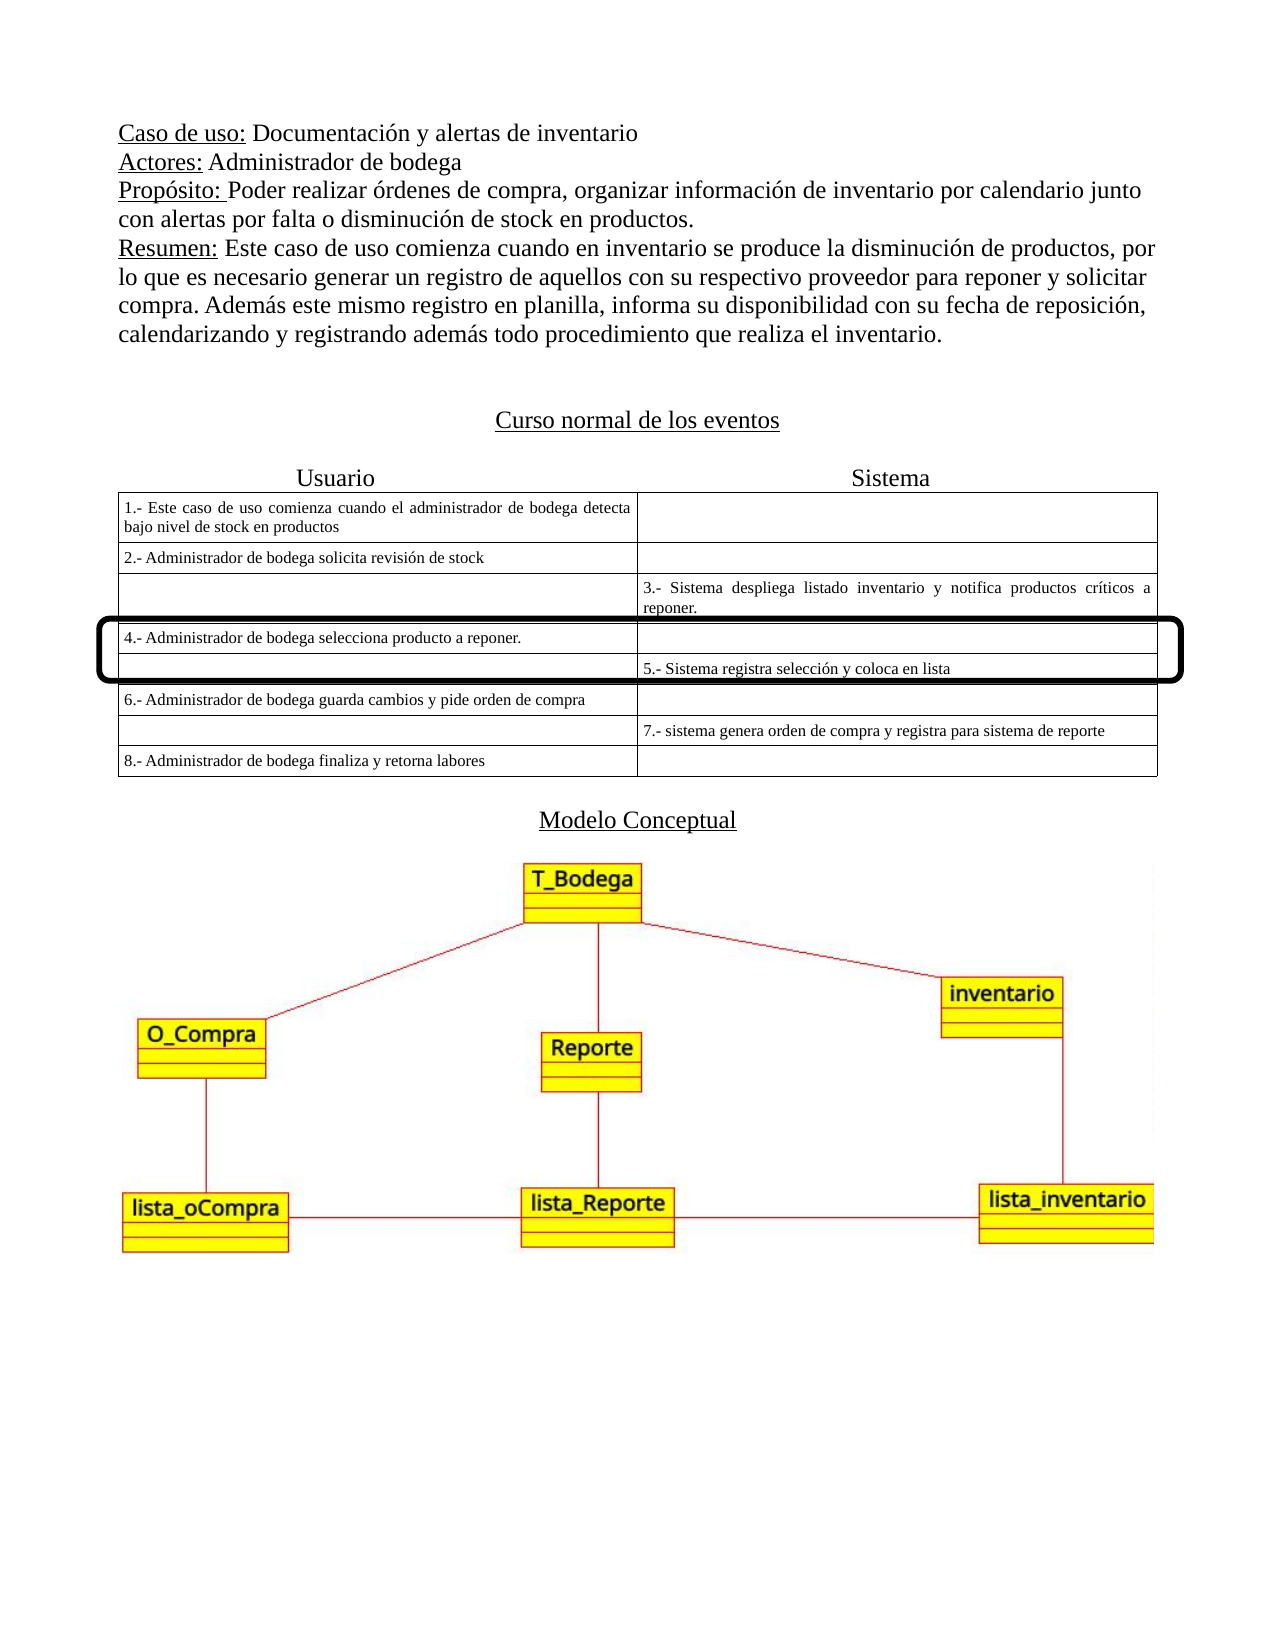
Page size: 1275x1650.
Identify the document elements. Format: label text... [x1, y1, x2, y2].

table_cell [119, 654, 637, 677]
table_cell 5.- Sistema registra selección y coloca en lista [638, 654, 1157, 677]
table_cell [638, 685, 1157, 714]
text Actores: Administrador de bodega [118, 147, 1157, 176]
table_header [638, 493, 1157, 542]
table_cell [638, 746, 1157, 776]
text Propósito: Poder realizar órdenes de compra, organizar información de inventario por calendario junto con alertas por falta o disminución de stock en productos. [118, 176, 1157, 233]
table_cell 6.- Administrador de bodega guarda cambios y pide orden de compra [119, 685, 637, 714]
text Modelo Conceptual [118, 805, 1157, 834]
table_cell 8.- Administrador de bodega finaliza y retorna labores [119, 746, 637, 776]
picture [121, 862, 1154, 1254]
text Curso normal de los eventos [118, 406, 1157, 434]
table_header 1.- Este caso de uso comienza cuando el administrador de bodega detecta bajo nivel de stock en productos [119, 493, 637, 542]
table_cell [119, 716, 637, 745]
text Caso de uso: Documentación y alertas de inventario [118, 118, 1157, 147]
table_cell 7.- sistema genera orden de compra y registra para sistema de reporte [638, 716, 1157, 745]
table_cell 4.- Administrador de bodega selecciona producto a reponer. [119, 624, 637, 653]
text Resumen: Este caso de uso comienza cuando en inventario se produce la disminución de productos, por lo que es necesario generar un registro de aquellos con su respectivo proveedor para reponer y solicitar compra. Además este mismo registro en planilla, informa su disponibilidad con su fecha de reposición, calendarizando y registrando además todo procedimiento que realiza el inventario. [118, 233, 1157, 348]
table_cell 2.- Administrador de bodega solicita revisión de stock [119, 543, 637, 572]
table_cell 3.- Sistema despliega listado inventario y notifica productos críticos a reponer. [638, 574, 1157, 615]
table_cell [119, 574, 637, 615]
table_cell [638, 624, 1157, 653]
text Usuario Sistema [118, 463, 1157, 492]
table_cell [638, 543, 1157, 572]
